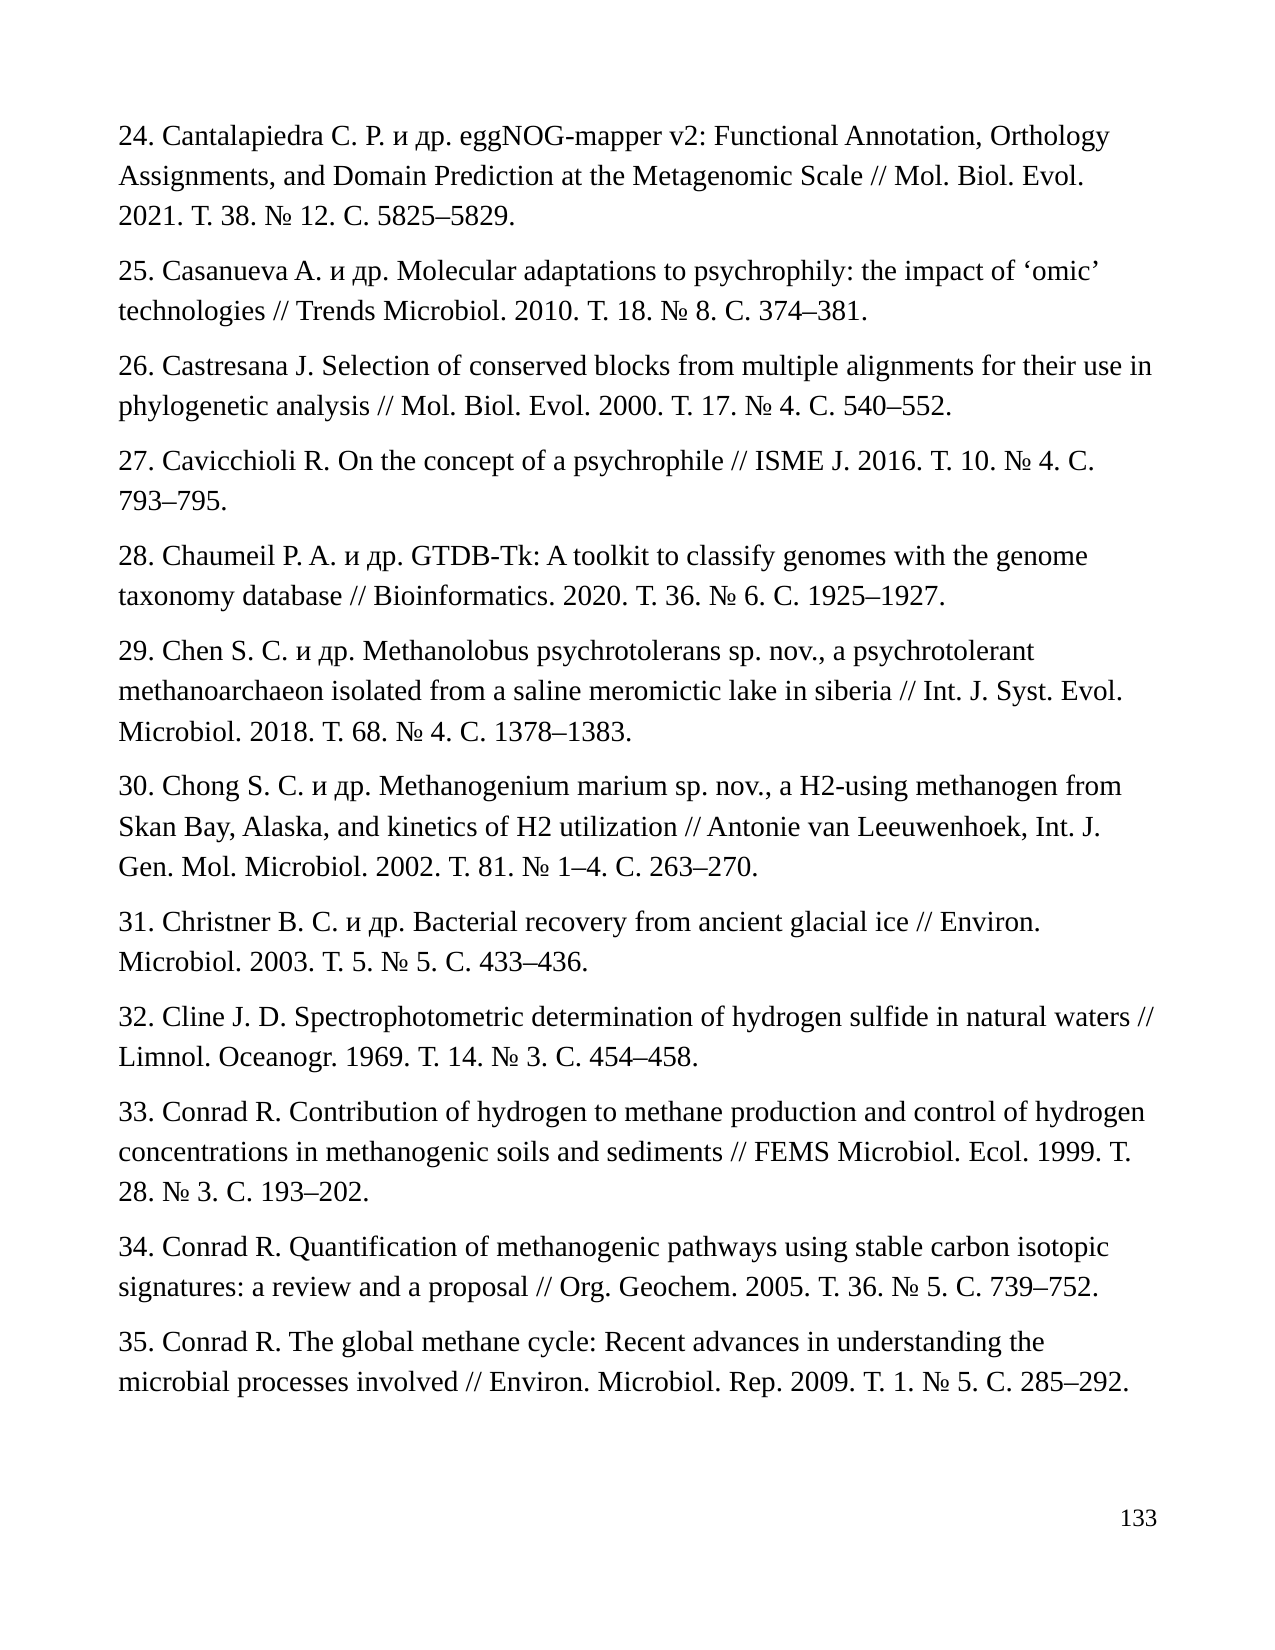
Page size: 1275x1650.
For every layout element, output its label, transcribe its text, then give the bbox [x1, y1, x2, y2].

text 33. Conrad R. Contribution of hydrogen to methane production and control of hydrogen concentrations in methanogenic soils and sediments // FEMS Microbiol. Ecol. 1999. Т. 28. № 3. С. 193–202. [118, 1094, 1157, 1208]
text 27. Cavicchioli R. On the concept of a psychrophile // ISME J. 2016. Т. 10. № 4. С. 793–795. [118, 443, 1157, 517]
text 26. Castresana J. Selection of conserved blocks from multiple alignments for their use in phylogenetic analysis // Mol. Biol. Evol. 2000. Т. 17. № 4. С. 540–552. [118, 348, 1157, 422]
text 32. Cline J. D. Spectrophotometric determination of hydrogen sulfide in natural waters // Limnol. Oceanogr. 1969. Т. 14. № 3. С. 454–458. [118, 999, 1157, 1072]
text 25. Casanueva A. и др. Molecular adaptations to psychrophily: the impact of ‘omic’ technologies // Trends Microbiol. 2010. Т. 18. № 8. С. 374–381. [118, 253, 1157, 327]
text 35. Conrad R. The global methane cycle: Recent advances in understanding the microbial processes involved // Environ. Microbiol. Rep. 2009. Т. 1. № 5. С. 285–292. [118, 1324, 1157, 1398]
text 30. Chong S. C. и др. Methanogenium marium sp. nov., a H2-using methanogen from Skan Bay, Alaska, and kinetics of H2 utilization // Antonie van Leeuwenhoek, Int. J. Gen. Mol. Microbiol. 2002. Т. 81. № 1–4. С. 263–270. [118, 768, 1157, 882]
text 29. Chen S. C. и др. Methanolobus psychrotolerans sp. nov., a psychrotolerant methanoarchaeon isolated from a saline meromictic lake in siberia // Int. J. Syst. Evol. Microbiol. 2018. Т. 68. № 4. С. 1378–1383. [118, 633, 1157, 747]
text 31. Christner B. C. и др. Bacterial recovery from ancient glacial ice // Environ. Microbiol. 2003. Т. 5. № 5. С. 433–436. [118, 904, 1157, 977]
text 28. Chaumeil P. A. и др. GTDB-Tk: A toolkit to classify genomes with the genome taxonomy database // Bioinformatics. 2020. Т. 36. № 6. С. 1925–1927. [118, 538, 1157, 612]
text 24. Cantalapiedra C. P. и др. eggNOG-mapper v2: Functional Annotation, Orthology Assignments, and Domain Prediction at the Metagenomic Scale // Mol. Biol. Evol. 2021. Т. 38. № 12. С. 5825–5829. [118, 118, 1157, 232]
text 34. Conrad R. Quantification of methanogenic pathways using stable carbon isotopic signatures: a review and a proposal // Org. Geochem. 2005. Т. 36. № 5. С. 739–752. [118, 1229, 1157, 1303]
